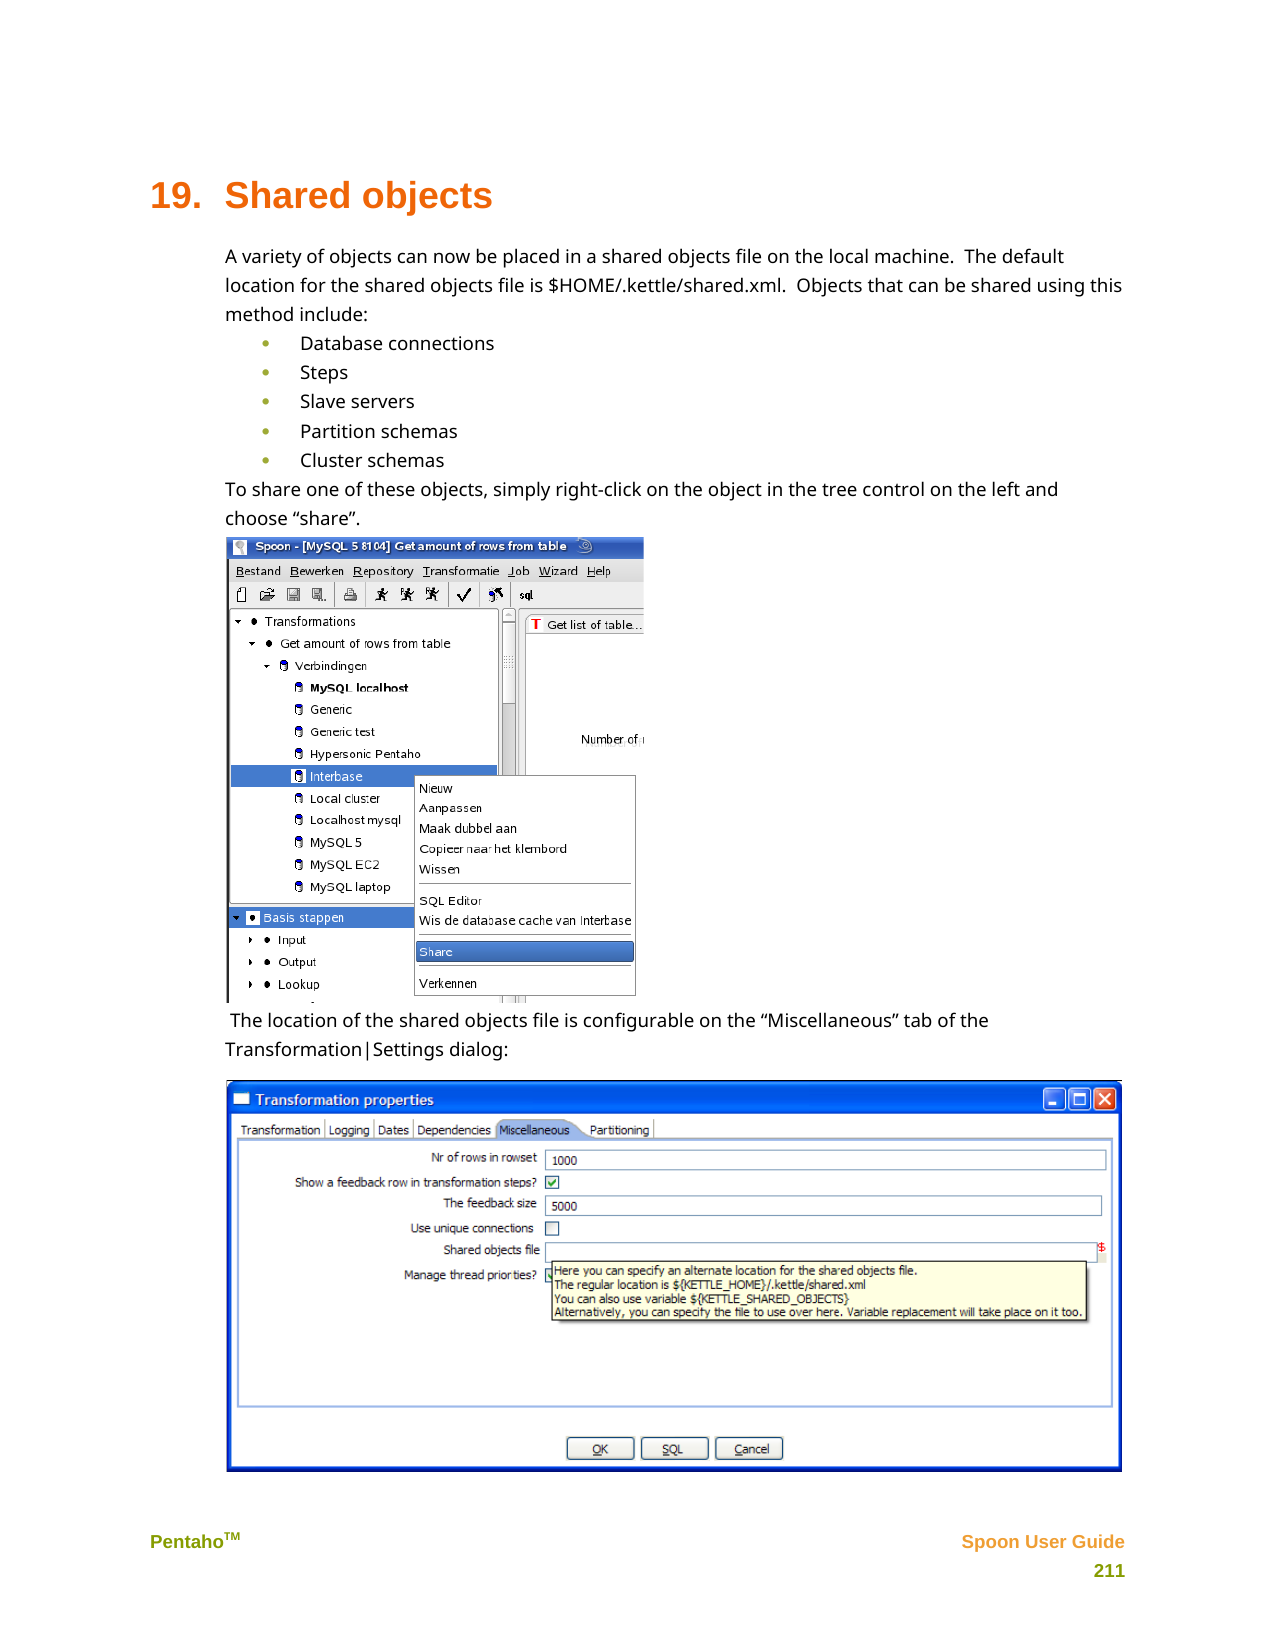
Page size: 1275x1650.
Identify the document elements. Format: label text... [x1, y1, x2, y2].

text To share one of these objects, simply right-click on the object in the tree control on the left and choose “share”. [225, 473, 1125, 531]
list Slave servers [262, 386, 1125, 415]
subtitle Shared objects [150, 181, 1125, 216]
list Partition schemas [262, 415, 1125, 444]
list Steps [262, 356, 1125, 386]
list Cluster schemas [262, 444, 1125, 473]
text A variety of objects can now be placed in a shared objects file on the local machine. The default location for the shared objects file is $HOME/.kettle/shared.xml. Objects that can be shared using this method include: [225, 240, 1125, 327]
text The location of the shared objects file is configurable on the “Miscellaneous” tab of the Transformation|Settings dialog: [225, 531, 1125, 1063]
list Database connections [262, 327, 1125, 356]
